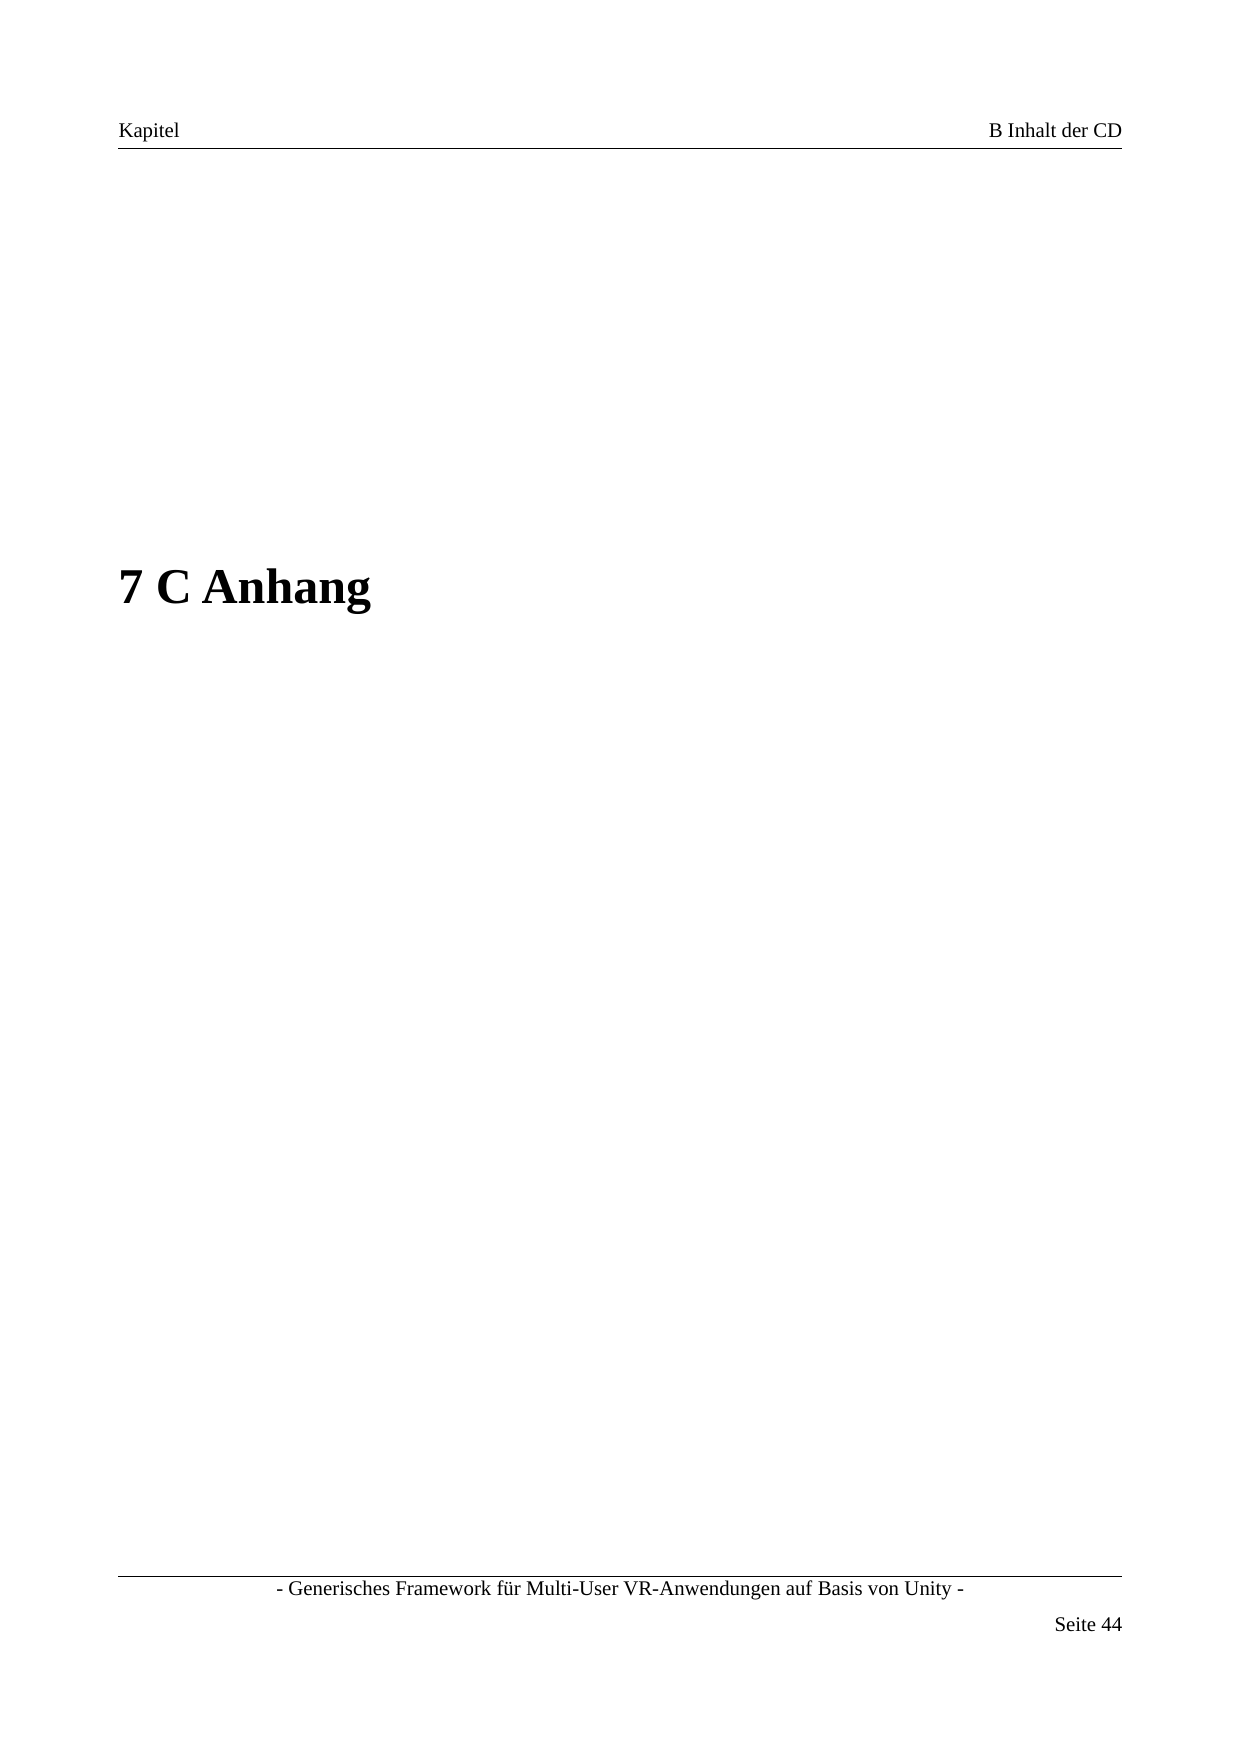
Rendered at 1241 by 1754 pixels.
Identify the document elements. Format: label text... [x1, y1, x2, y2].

subtitle C Anhang [118, 557, 1122, 614]
